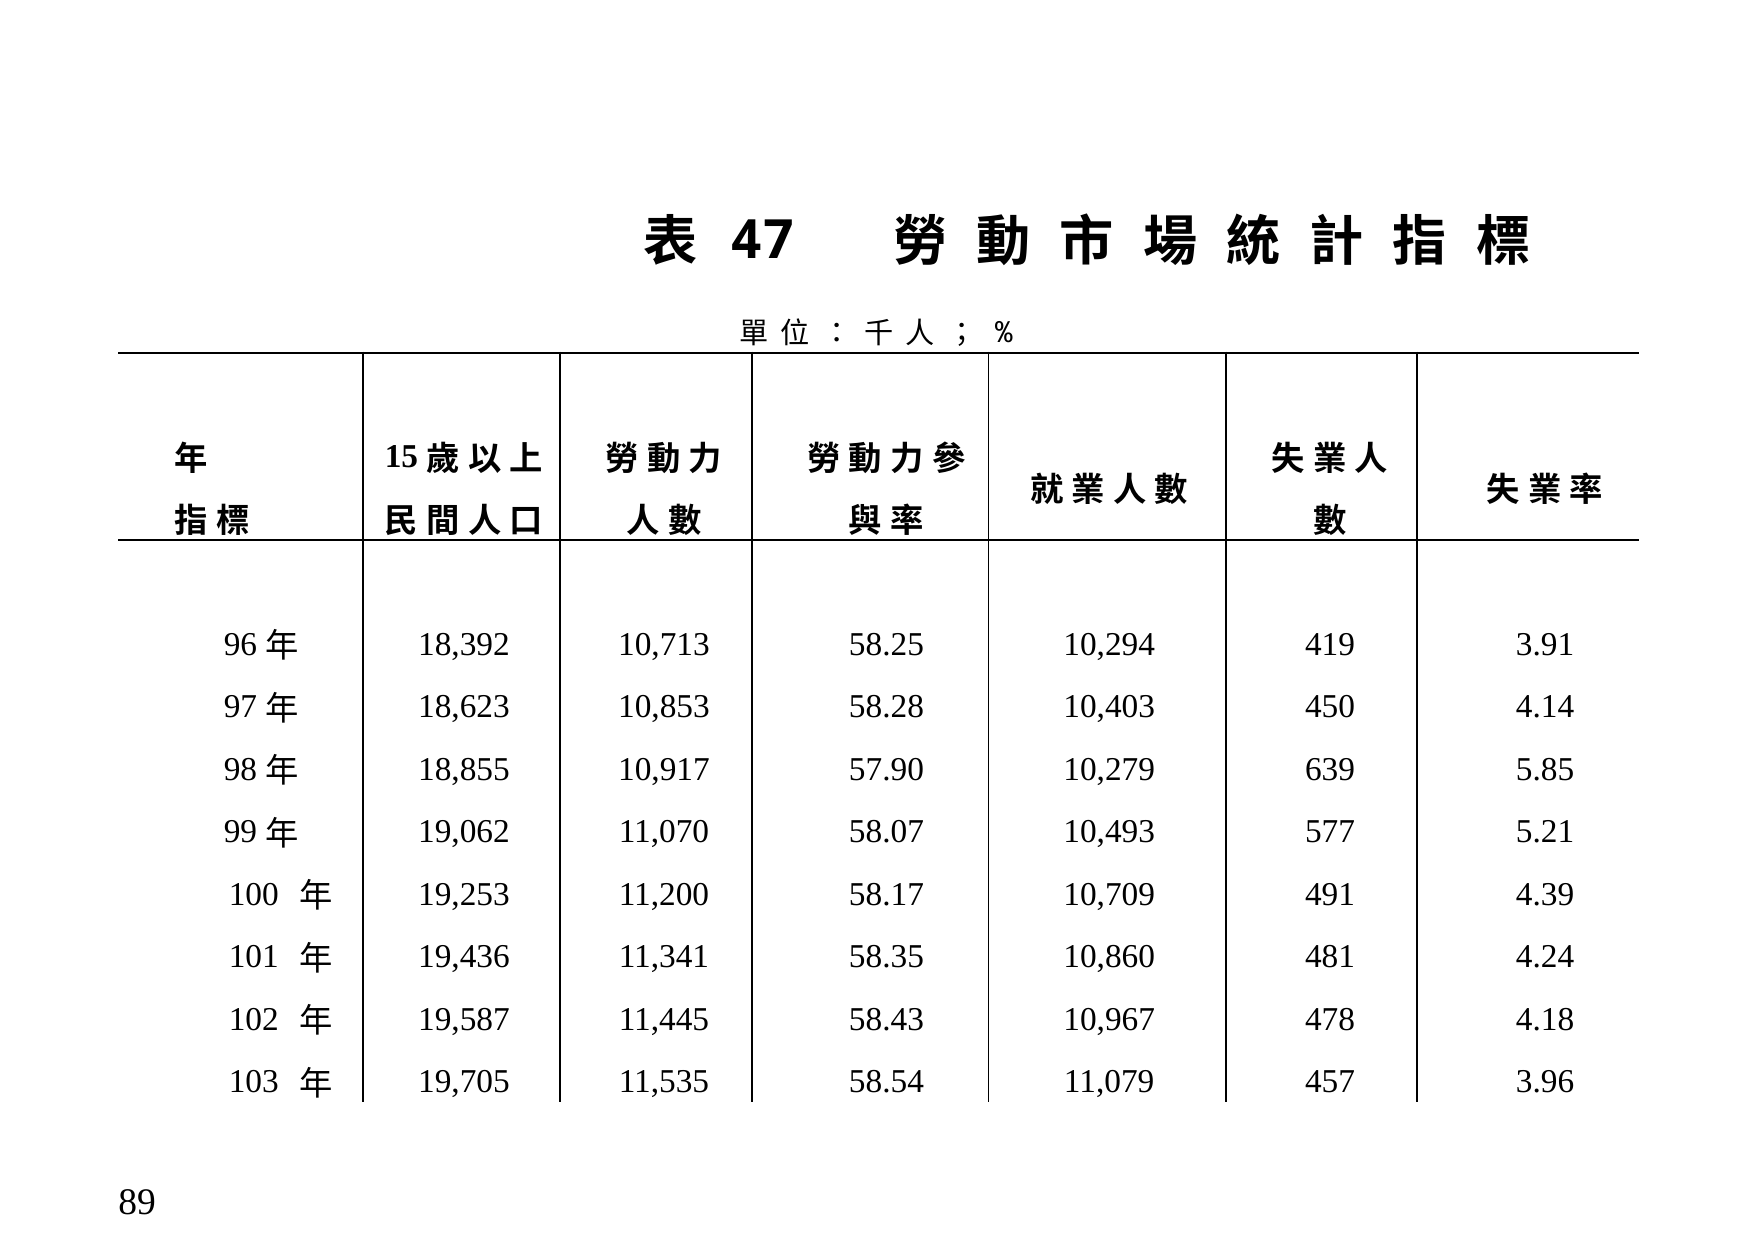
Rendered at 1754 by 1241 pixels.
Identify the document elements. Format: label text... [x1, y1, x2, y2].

table_cell 4.24 [1418, 914, 1639, 977]
table_cell 491 [1227, 852, 1416, 914]
table_cell 10,403 [989, 664, 1225, 727]
table_cell 11,445 [561, 977, 751, 1039]
table_cell 10,860 [989, 914, 1225, 977]
table_cell 481 [1227, 914, 1416, 977]
table_cell 103年 [118, 1039, 362, 1102]
table_cell 10,279 [989, 727, 1225, 789]
table_cell 101年 [118, 914, 362, 977]
table_cell 57.90 [753, 727, 988, 789]
table_cell 100年 [118, 852, 362, 914]
table_cell 19,705 [364, 1039, 559, 1102]
table_cell 5.85 [1418, 727, 1639, 789]
table_cell 11,341 [561, 914, 751, 977]
table_cell 5.21 [1418, 789, 1639, 852]
table_cell 10,294 [989, 541, 1225, 664]
table_cell 419 [1227, 541, 1416, 664]
table_cell 450 [1227, 664, 1416, 727]
table_cell 98年 [118, 727, 362, 789]
table_cell 3.91 [1418, 541, 1639, 664]
table_cell 58.07 [753, 789, 988, 852]
table_cell 58.43 [753, 977, 988, 1039]
table_header 勞動力人數 [561, 354, 751, 539]
table_cell 58.25 [753, 541, 988, 664]
table_header 勞動力參與率 [753, 354, 988, 539]
table_cell 11,079 [989, 1039, 1225, 1102]
table_header 就業人數 [989, 354, 1225, 539]
table_header 年 指標 [118, 354, 362, 539]
table_cell 58.17 [753, 852, 988, 914]
table_cell 4.14 [1418, 664, 1639, 727]
table_cell 11,200 [561, 852, 751, 914]
table_cell 19,436 [364, 914, 559, 977]
table_cell 18,392 [364, 541, 559, 664]
table_header 失業率 [1418, 354, 1639, 539]
table_cell 3.96 [1418, 1039, 1639, 1102]
table_cell 19,253 [364, 852, 559, 914]
table_cell 10,493 [989, 789, 1225, 852]
table_cell 10,713 [561, 541, 751, 664]
table_cell 10,917 [561, 727, 751, 789]
table_cell 577 [1227, 789, 1416, 852]
table_cell 11,535 [561, 1039, 751, 1102]
table_cell 19,587 [364, 977, 559, 1039]
table_cell 58.28 [753, 664, 988, 727]
table_cell 4.18 [1418, 977, 1639, 1039]
table_cell 4.39 [1418, 852, 1639, 914]
table_header 15歲以上 民間人口 [364, 354, 559, 539]
table_cell 58.54 [753, 1039, 988, 1102]
table_cell 457 [1227, 1039, 1416, 1102]
table_cell 10,967 [989, 977, 1225, 1039]
table_cell 58.35 [753, 914, 988, 977]
table_cell 19,062 [364, 789, 559, 852]
table_cell 11,070 [561, 789, 751, 852]
text 表47 勞動市場統計指標 單位：千人；% [128, 164, 1628, 352]
table_cell 96年 [118, 541, 362, 664]
table_cell 102年 [118, 977, 362, 1039]
table_cell 99年 [118, 789, 362, 852]
table_cell 10,853 [561, 664, 751, 727]
table_cell 18,623 [364, 664, 559, 727]
table_cell 478 [1227, 977, 1416, 1039]
table_cell 639 [1227, 727, 1416, 789]
table_header 失業人數 [1227, 354, 1416, 539]
table_cell 10,709 [989, 852, 1225, 914]
table_cell 97年 [118, 664, 362, 727]
table_cell 18,855 [364, 727, 559, 789]
